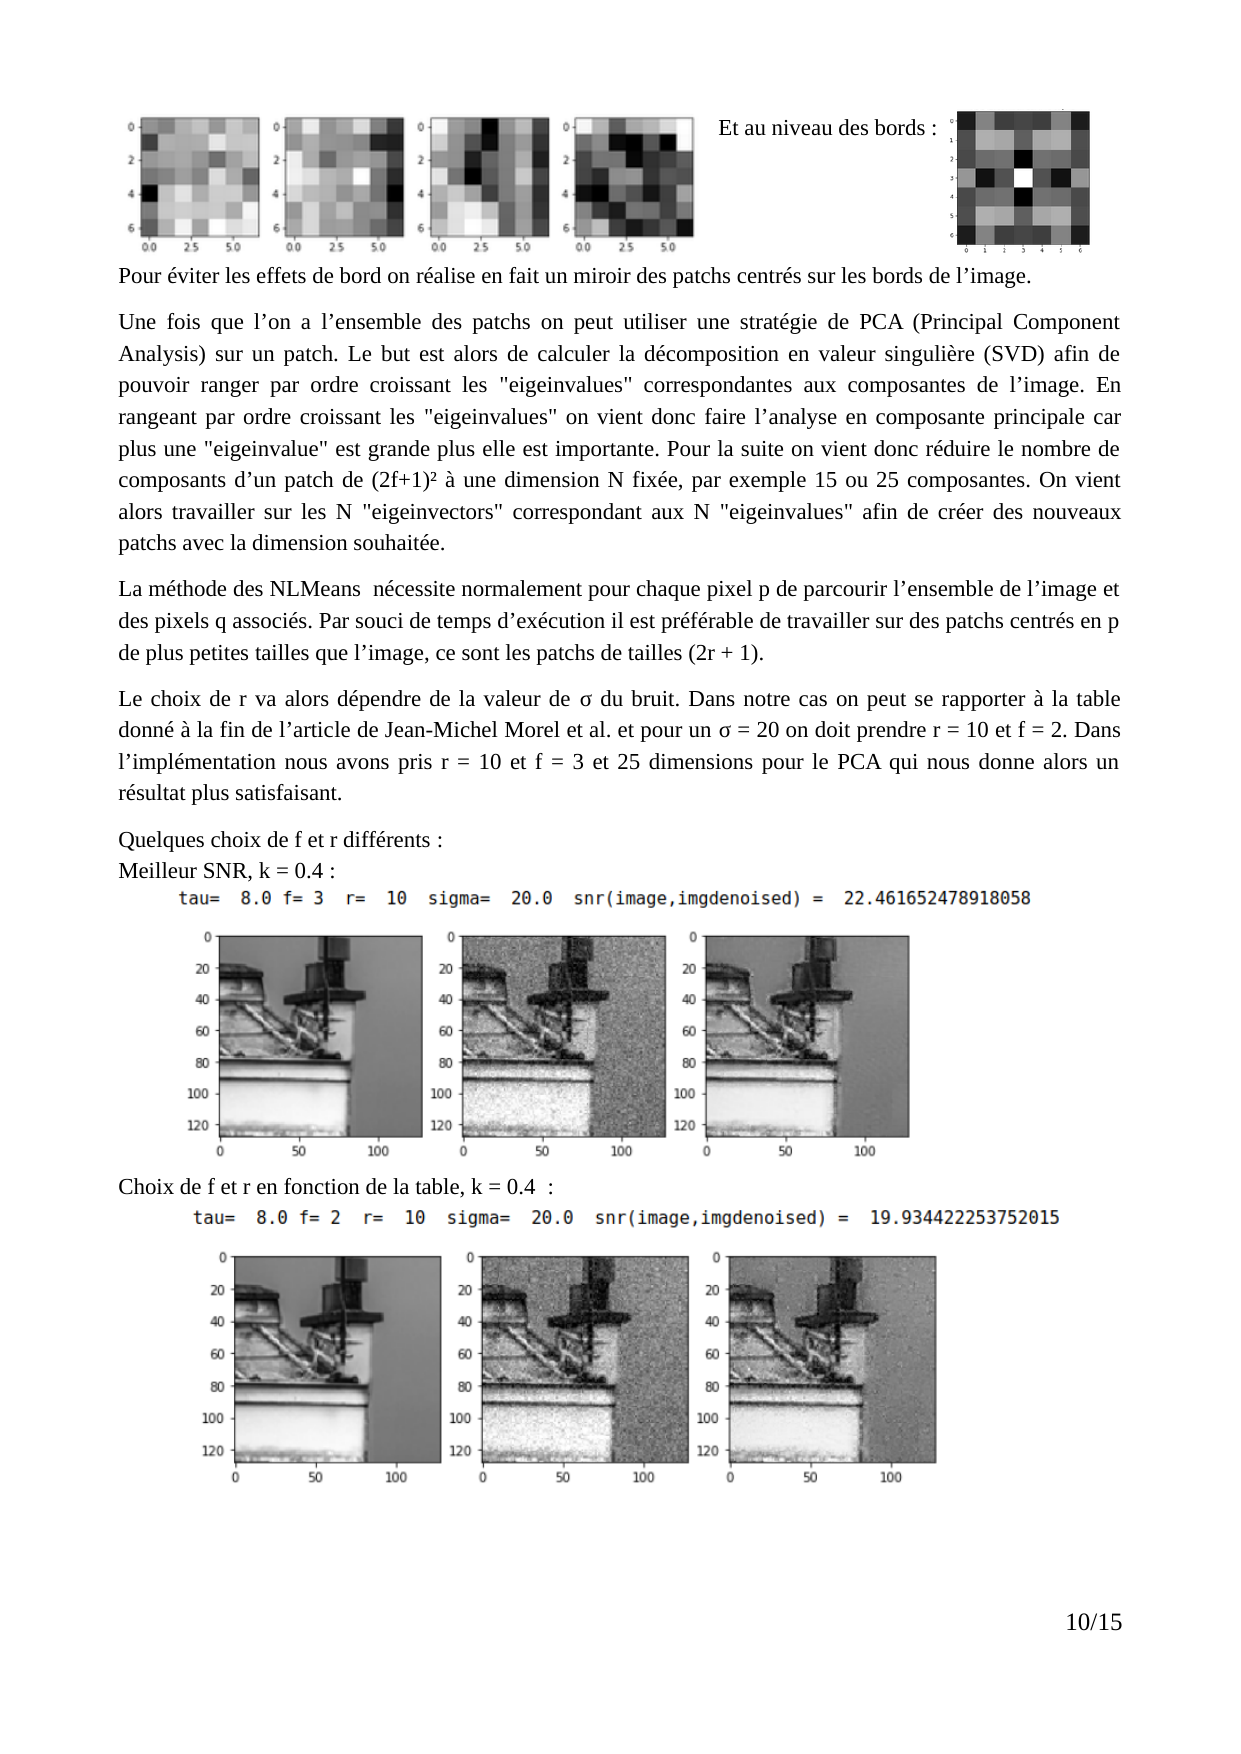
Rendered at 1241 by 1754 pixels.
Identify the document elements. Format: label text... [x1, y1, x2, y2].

picture [180, 1202, 1067, 1498]
picture [152, 890, 1038, 1161]
text Meilleur SNR, k = 0.4 : [118, 857, 1122, 883]
picture [122, 108, 705, 257]
text Choix de f et r en fonction de la table, k = 0.4 : [118, 1173, 1122, 1199]
picture [948, 109, 1092, 255]
text Le choix de r va alors dépendre de la valeur de σ du bruit. Dans notre cas on peut se rapporter à la table donné à la fin de l’article de Jean-Michel Morel et al. et pour un σ = 20 on doit prendre r = 10 et f = 2. Dans l’implémentation nous avons pris r = 10 et f = 3 et 25 dimensions pour le PCA qui nous donne alors un résultat plus satisfaisant. [118, 685, 1122, 806]
text Quelques choix de f et r différents : [118, 826, 1122, 852]
text Pour éviter les effets de bord on réalise en fait un miroir des patchs centrés sur les bords de l’image. [118, 118, 1122, 289]
text La méthode des NLMeans nécessite normalement pour chaque pixel p de parcourir l’ensemble de l’image et des pixels q associés. Par souci de temps d’exécution il est préférable de travailler sur des patchs centrés en p de plus petites tailles que l’image, ce sont les patchs de tailles (2r + 1). [118, 576, 1122, 665]
text Une fois que l’on a l’ensemble des patchs on peut utiliser une stratégie de PCA (Principal Component Analysis) sur un patch. Le but est alors de calculer la décomposition en valeur singulière (SVD) afin de pouvoir ranger par ordre croissant les "eigeinvalues" correspondantes aux composantes de l’image. En rangeant par ordre croissant les "eigeinvalues" on vient donc faire l’analyse en composante principale car plus une "eigeinvalue" est grande plus elle est importante. Pour la suite on vient donc réduire le nombre de composants d’un patch de (2f+1)² à une dimension N fixée, par exemple 15 ou 25 composantes. On vient alors travailler sur les N "eigeinvectors" correspondant aux N "eigeinvalues" afin de créer des nouveaux patchs avec la dimension souhaitée. [118, 308, 1122, 556]
